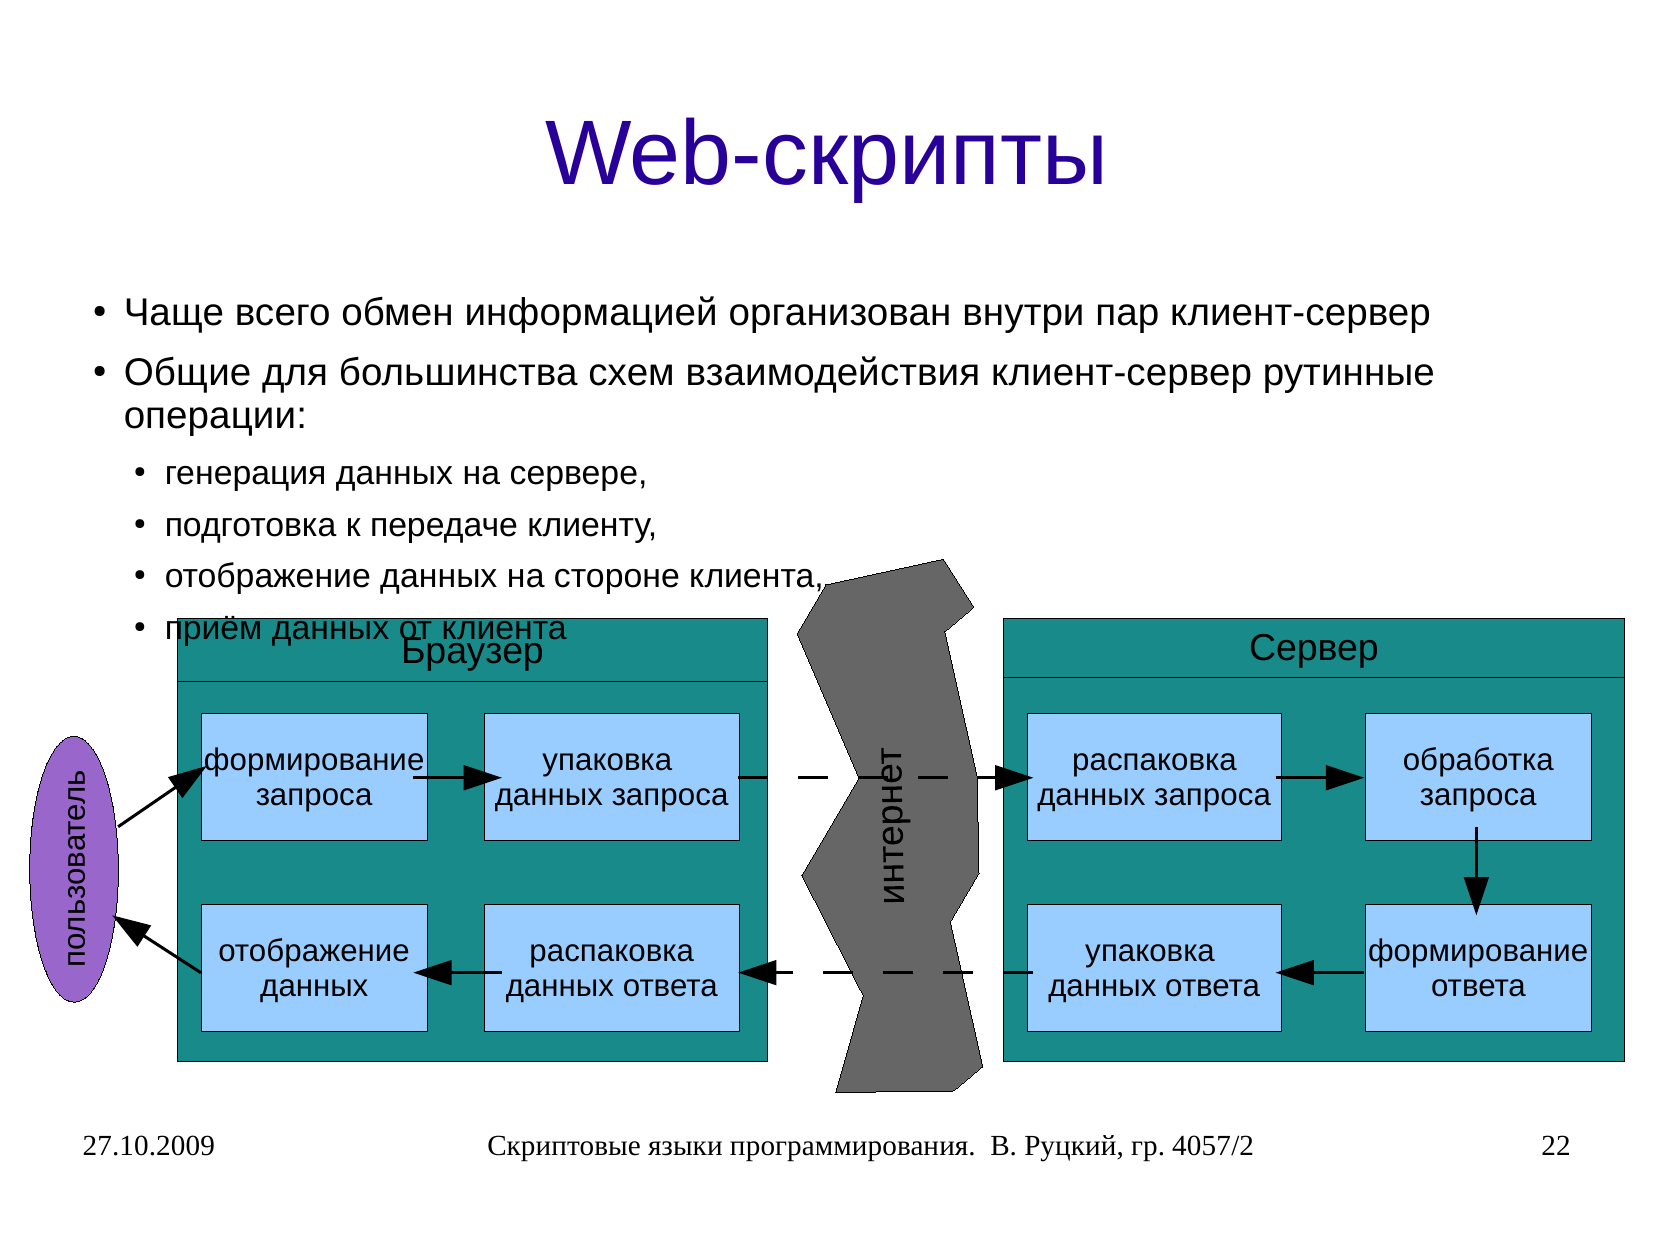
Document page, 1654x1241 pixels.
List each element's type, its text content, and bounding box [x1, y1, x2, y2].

text_box формирование запроса [201, 713, 428, 841]
text_box обработка запроса [1365, 713, 1592, 841]
text_box упаковка данных ответа [1027, 904, 1282, 1032]
text_box формирование ответа [1365, 904, 1592, 1032]
text_box [1003, 778, 1475, 973]
text_box [177, 960, 768, 1062]
text_box пользователь [29, 736, 119, 1003]
text_box Сервер [1003, 618, 1625, 678]
text_box интернет [797, 559, 983, 1093]
text_box Браузер [177, 650, 768, 682]
text_box [1003, 678, 1625, 1062]
text_box [177, 775, 768, 971]
text_box распаковка данных ответа [484, 904, 740, 1032]
text_box отображение данных [201, 904, 428, 1032]
text_box [177, 682, 768, 776]
text_box распаковка данных запроса [1027, 713, 1282, 841]
title Web-скрипты [82, 49, 1571, 257]
list Чаще всего обмен информацией организован внутри пар клиент-сервер Общие для большинства схем взаимодействия клиент-сервер рутинные операции: генерация данных на сервере, подготовка к передаче клиенту, отображение данных на стороне клиента, приём данных от клиента [82, 290, 1571, 650]
text_box упаковка данных запроса [484, 713, 740, 841]
